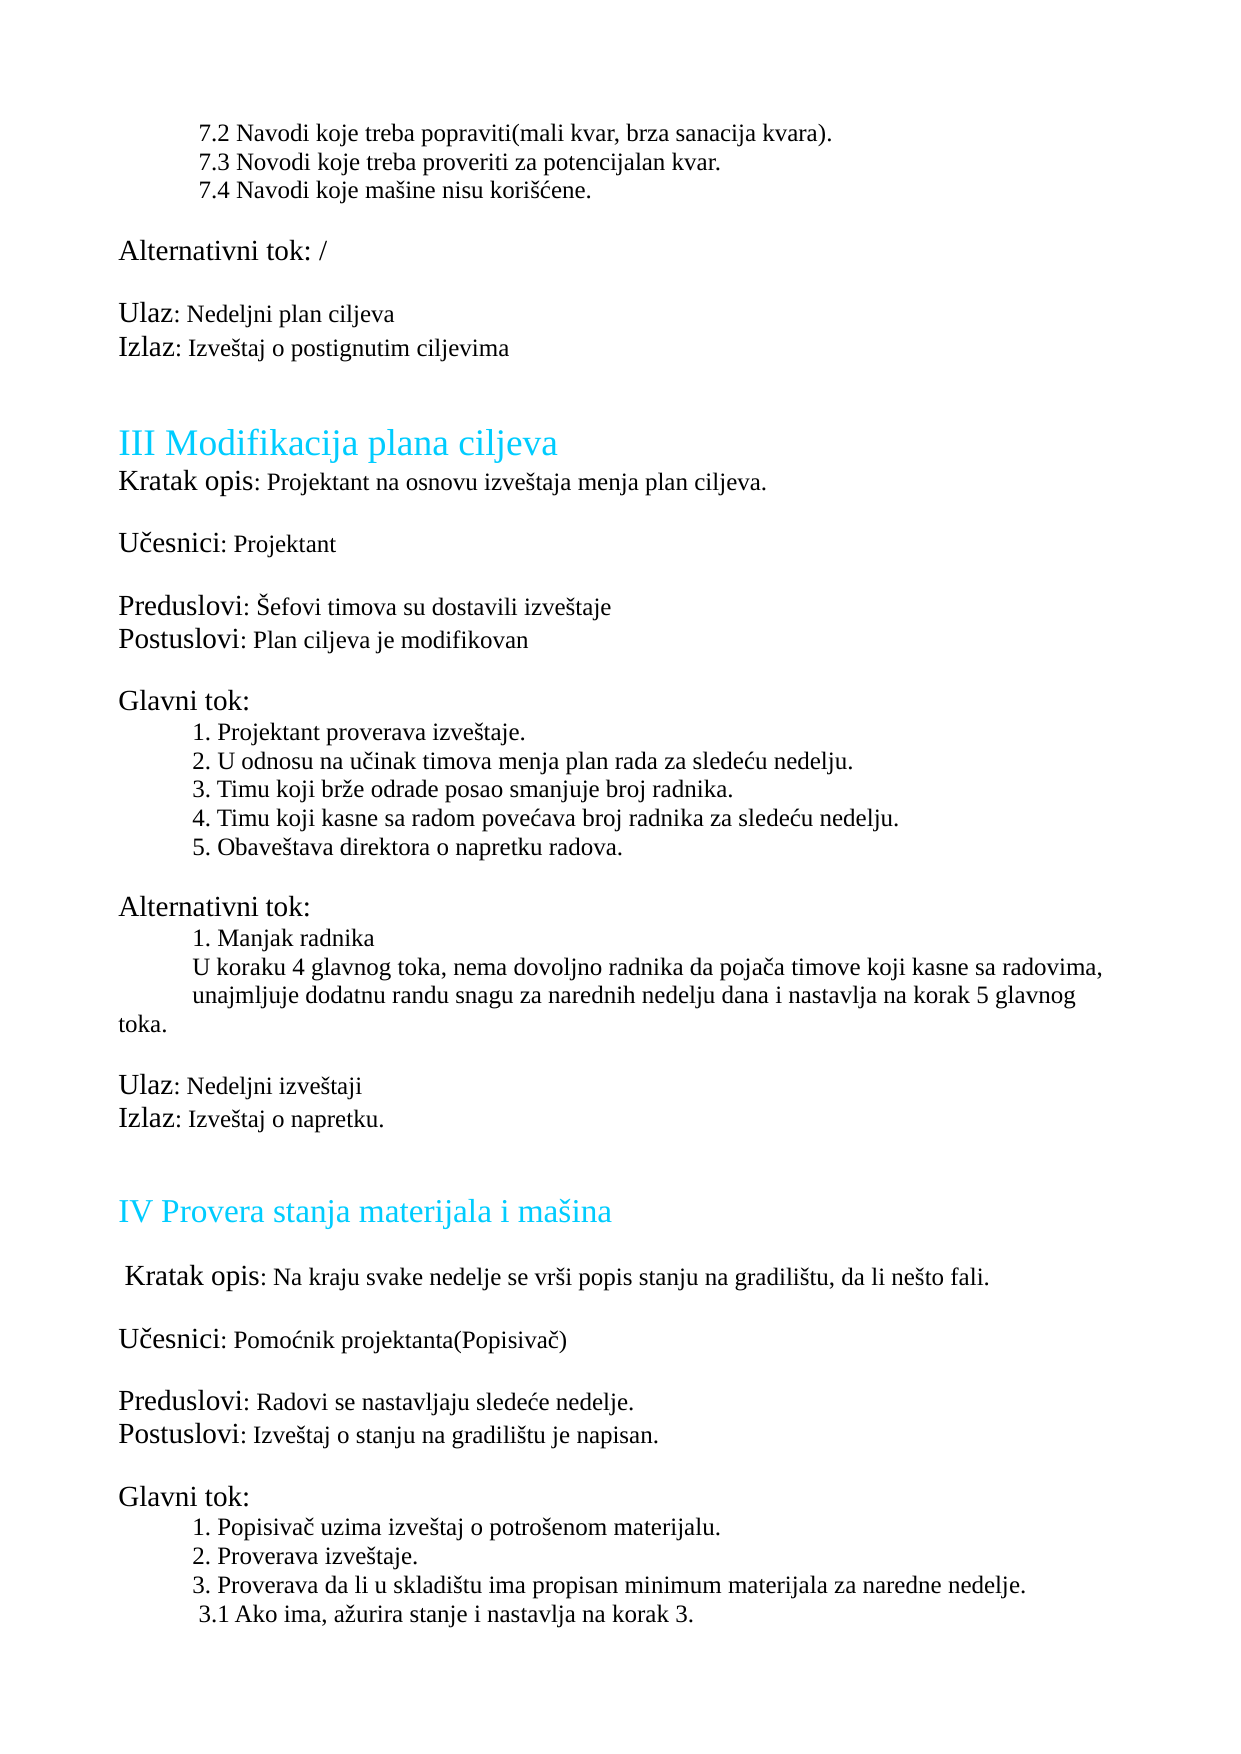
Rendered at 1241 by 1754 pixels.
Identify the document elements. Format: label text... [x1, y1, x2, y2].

text III Modifikacija plana ciljeva [118, 420, 1122, 463]
text Postuslovi: Izveštaj o stanju na gradilištu je napisan. [118, 1417, 1122, 1450]
text U koraku 4 glavnog toka, nema dovoljno radnika da pojača timove koji kasne sa radovima, [118, 952, 1122, 981]
text IV Provera stanja materijala i mašina [118, 1191, 1122, 1230]
text Alternativni tok: / [118, 233, 1122, 267]
text Preduslovi: Radovi se nastavljaju sledeće nedelje. [118, 1383, 1122, 1417]
text Učesnici: Pomoćnik projektanta(Popisivač) [118, 1321, 1122, 1354]
text Kratak opis: Na kraju svake nedelje se vrši popis stanju na gradilištu, da li nešto fali. [118, 1258, 1122, 1292]
text 3. Timu koji brže odrade posao smanjuje broj radnika. [118, 774, 1122, 803]
text unajmljuje dodatnu randu snagu za narednih nedelju dana i nastavlja na korak 5 glavnog toka. [118, 981, 1122, 1038]
text Preduslovi: Šefovi timova su dostavili izveštaje [118, 588, 1122, 621]
text 3. Proverava da li u skladištu ima propisan minimum materijala za naredne nedelje. [118, 1570, 1122, 1599]
text Ulaz: Nedeljni plan ciljeva [118, 295, 1122, 329]
text 4. Timu koji kasne sa radom povećava broj radnika za sledeću nedelju. [118, 803, 1122, 832]
text 1. Popisivač uzima izveštaj o potrošenom materijalu. [118, 1512, 1122, 1541]
text Glavni tok: [118, 683, 1122, 717]
text Ulaz: Nedeljni izveštaji [118, 1067, 1122, 1100]
text Učesnici: Projektant [118, 525, 1122, 559]
text 2. Proverava izveštaje. [118, 1541, 1122, 1570]
text 5. Obaveštava direktora o napretku radova. [118, 832, 1122, 861]
text Izlaz: Izveštaj o postignutim ciljevima [118, 329, 1122, 362]
text Glavni tok: [118, 1479, 1122, 1512]
text Postuslovi: Plan ciljeva je modifikovan [118, 621, 1122, 655]
text Kratak opis: Projektant na osnovu izveštaja menja plan ciljeva. [118, 463, 1122, 497]
text Alternativni tok: [118, 889, 1122, 923]
text 7.3 Novodi koje treba proveriti za potencijalan kvar. [118, 147, 1122, 176]
text 1. Manjak radnika [118, 923, 1122, 952]
text 2. U odnosu na učinak timova menja plan rada za sledeću nedelju. [118, 746, 1122, 774]
text 3.1 Ako ima, ažurira stanje i nastavlja na korak 3. [118, 1599, 1122, 1627]
text 7.4 Navodi koje mašine nisu korišćene. [118, 176, 1122, 204]
text 1. Projektant proverava izveštaje. [118, 717, 1122, 746]
text 7.2 Navodi koje treba popraviti(mali kvar, brza sanacija kvara). [118, 118, 1122, 147]
text Izlaz: Izveštaj o napretku. [118, 1100, 1122, 1134]
